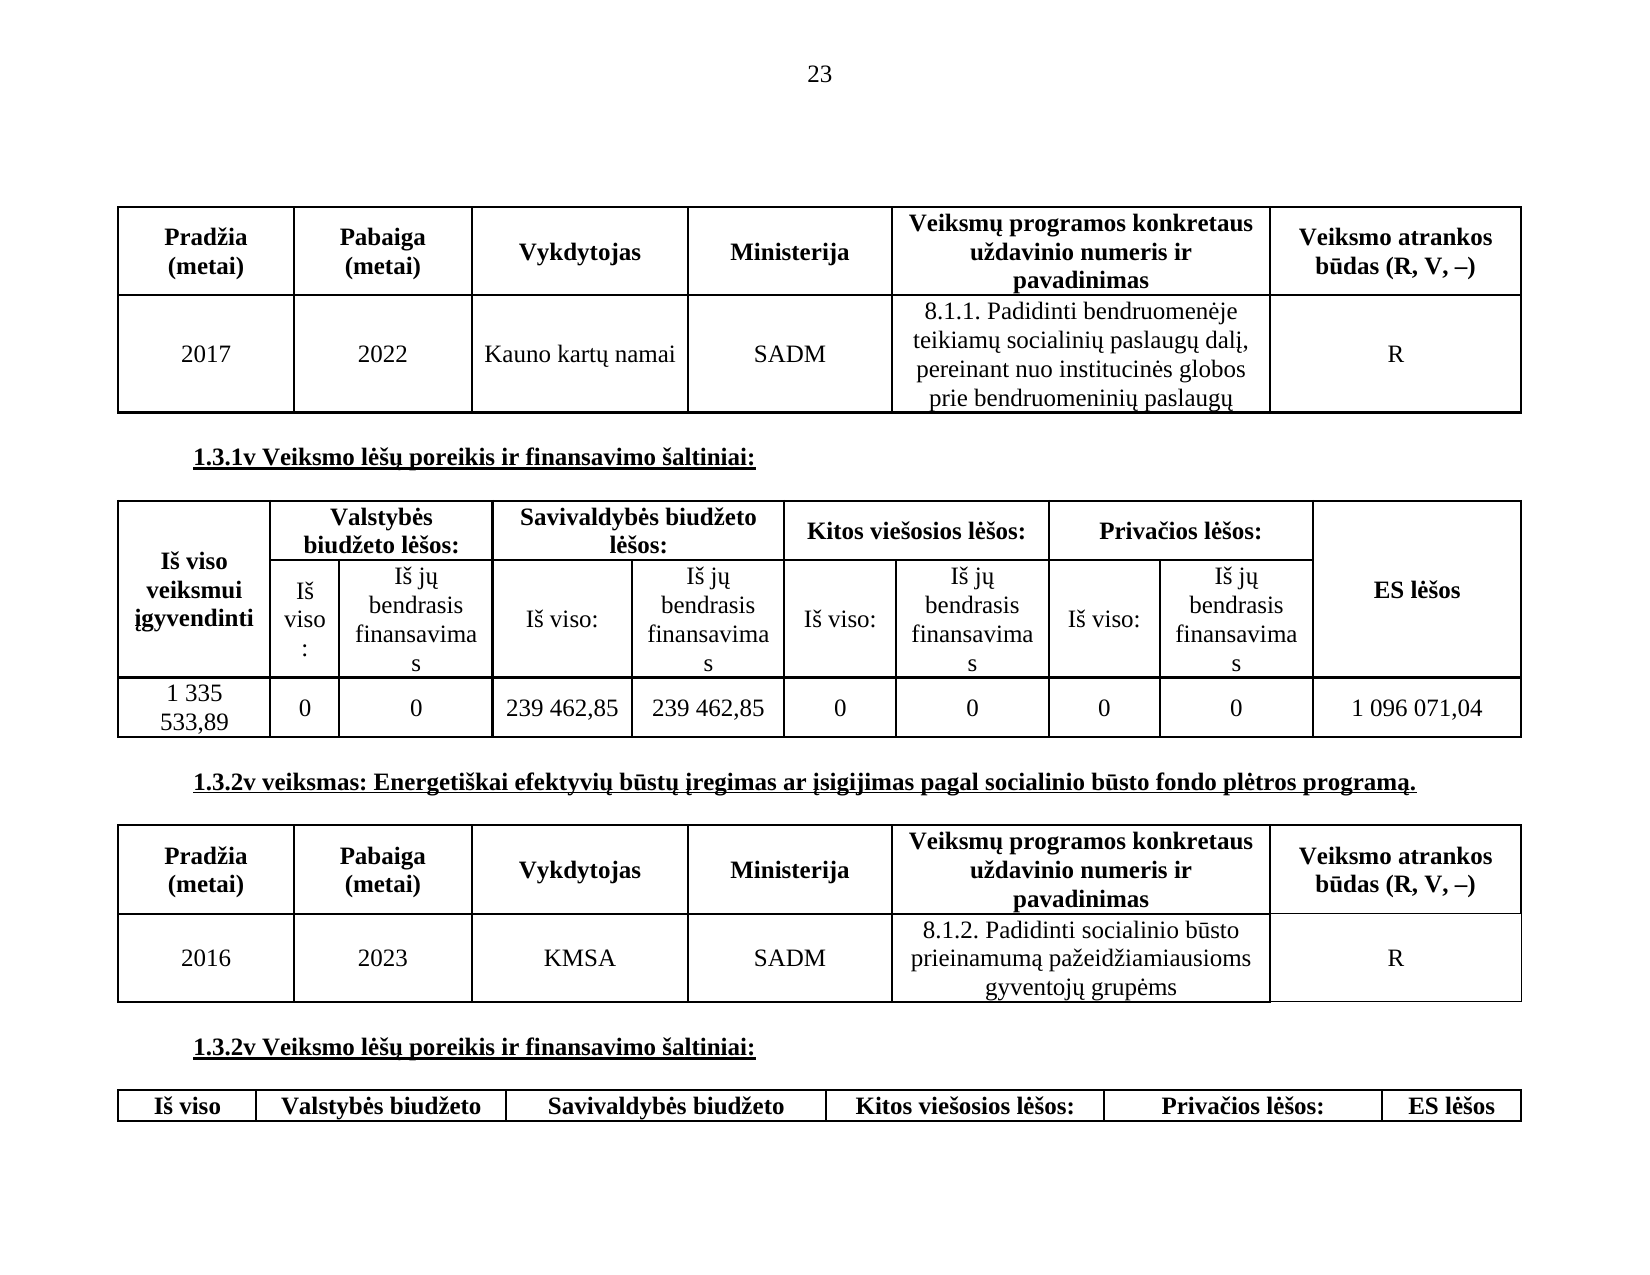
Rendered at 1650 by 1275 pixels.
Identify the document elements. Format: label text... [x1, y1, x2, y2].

table_header Savivaldybės biudžeto lėšos: [494, 502, 783, 559]
table_header Valstybės biudžeto lėšos: [271, 502, 491, 559]
table_header Ministerija [689, 826, 891, 913]
table_cell 0 [785, 679, 895, 736]
table_header Privačios lėšos: [1050, 502, 1312, 559]
table_cell 0 [897, 679, 1048, 736]
table_header Valstybės biudžeto [257, 1091, 505, 1120]
table_cell KMSA [473, 915, 687, 1001]
table_cell 2022 [295, 296, 471, 411]
table_cell 8.1.1. Padidinti bendruomenėje teikiamų socialinių paslaugų dalį, pereinant nuo institucinės globos prie bendruomeninių paslaugų [893, 296, 1269, 411]
table_cell 239 462,85 [494, 679, 631, 736]
table_cell SADM [689, 915, 891, 1001]
table_cell Kauno kartų namai [473, 296, 687, 411]
table_cell 2017 [119, 296, 293, 411]
table_cell Iš jų bendrasis finansavimas [897, 561, 1048, 676]
table_header Vykdytojas [473, 208, 687, 294]
table_header Vykdytojas [473, 826, 687, 913]
table_cell Iš viso: [271, 561, 338, 676]
table_header Pradžia (metai) [119, 208, 293, 294]
table_header Pabaiga (metai) [295, 826, 471, 913]
table_cell Iš viso: [785, 561, 895, 676]
table_header Pabaiga (metai) [295, 208, 471, 294]
table_header Privačios lėšos: [1105, 1091, 1381, 1120]
table_cell Iš jų bendrasis finansavimas [340, 561, 491, 676]
table_cell SADM [689, 296, 891, 411]
table_header Veiksmų programos konkretaus uždavinio numeris ir pavadinimas [893, 208, 1269, 294]
table_header Kitos viešosios lėšos: [785, 502, 1048, 559]
table_cell Iš viso: [1050, 561, 1159, 676]
table_header Veiksmo atrankos būdas (R, V, –) [1271, 826, 1520, 913]
table_cell 0 [271, 679, 338, 736]
table_cell Iš jų bendrasis finansavimas [1161, 561, 1312, 676]
table_cell 239 462,85 [633, 679, 783, 736]
text 1.3.2v Veiksmo lėšų poreikis ir finansavimo šaltiniai: [118, 1032, 1521, 1061]
table_cell 8.1.2. Padidinti socialinio būsto prieinamumą pažeidžiamiausioms gyventojų grupėms [893, 915, 1269, 1001]
table_cell 0 [1161, 679, 1312, 736]
table_header Savivaldybės biudžeto [507, 1091, 825, 1120]
table_cell R [1271, 914, 1521, 1001]
table_header Veiksmų programos konkretaus uždavinio numeris ir pavadinimas [893, 826, 1269, 913]
table_cell 1 096 071,04 [1314, 679, 1520, 736]
table_cell 2016 [119, 915, 293, 1001]
text 1.3.1v Veiksmo lėšų poreikis ir finansavimo šaltiniai: [118, 442, 1521, 471]
table_header Kitos viešosios lėšos: [827, 1091, 1103, 1120]
text 1.3.2v veiksmas: Energetiškai efektyvių būstų įregimas ar įsigijimas pagal socialinio būsto fondo plėtros programą. [118, 767, 1521, 796]
table_cell 0 [1050, 679, 1159, 736]
table_header Iš viso [119, 1091, 255, 1120]
table_header Iš viso veiksmui įgyvendinti [119, 502, 269, 676]
table_header Veiksmo atrankos būdas (R, V, –) [1271, 208, 1520, 294]
table_cell 2023 [295, 915, 471, 1001]
table_cell 0 [340, 679, 491, 736]
table_cell Iš viso: [494, 561, 631, 676]
table_cell 1 335 533,89 [119, 679, 269, 736]
table_header ES lėšos [1314, 502, 1520, 676]
table_cell R [1271, 296, 1520, 411]
table_header ES lėšos [1383, 1091, 1520, 1120]
table_cell Iš jų bendrasis finansavimas [633, 561, 783, 676]
table_header Ministerija [689, 208, 891, 294]
table_header Pradžia (metai) [119, 826, 293, 913]
